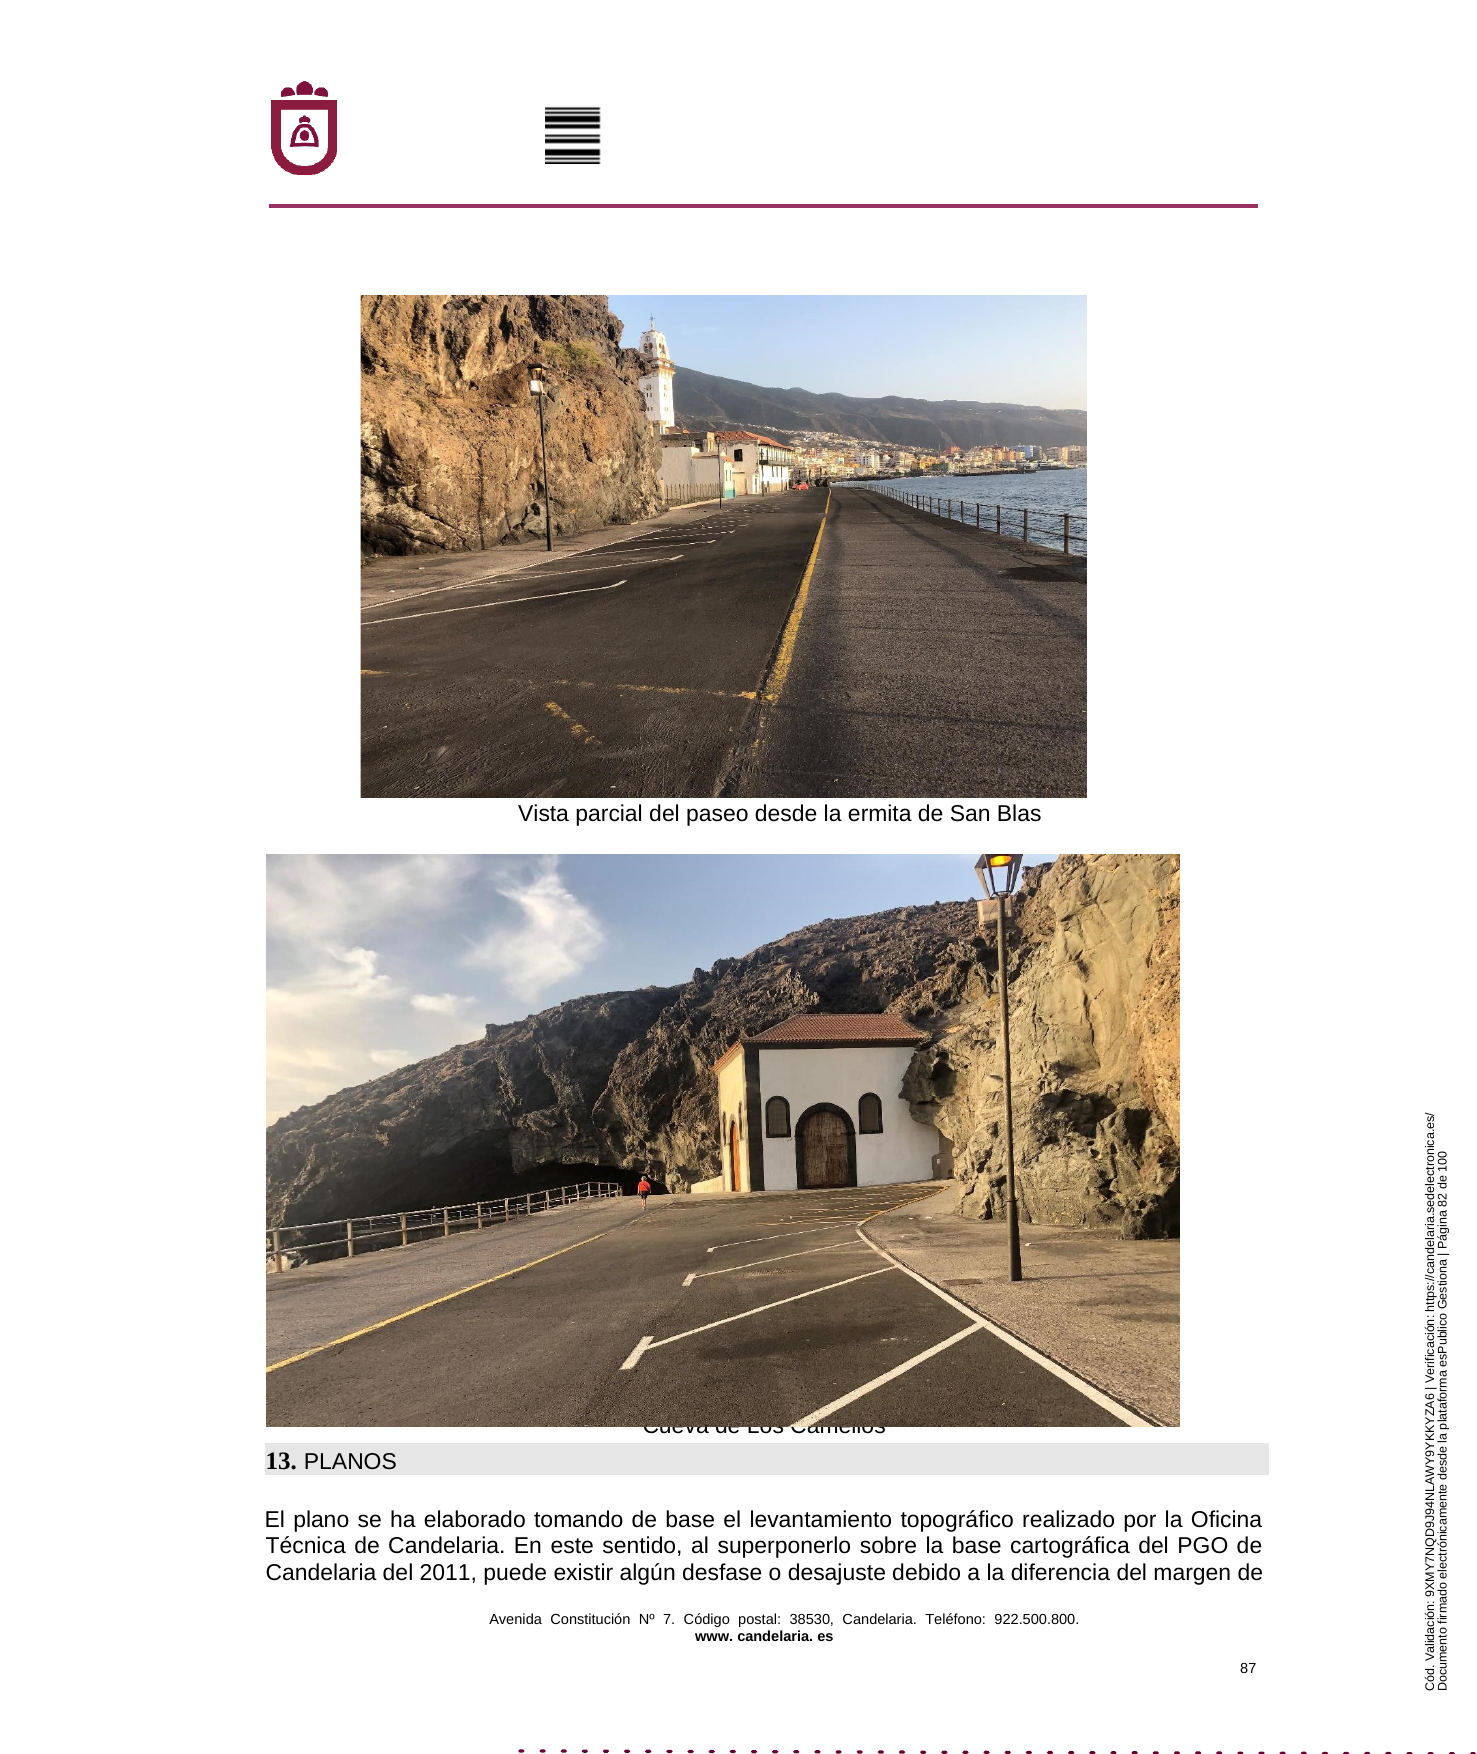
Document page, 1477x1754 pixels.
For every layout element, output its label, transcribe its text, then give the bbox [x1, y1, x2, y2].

subtitle 13. PLANOS [265, 1443, 1269, 1475]
text El plano se ha elaborado tomando de base el levantamiento topográfico realizado por la Oficina Técnica de Candelaria. En este sentido, al superponerlo sobre la base cartográfica del PGO de Candelaria del 2011, puede existir algún desfase o desajuste debido a la diferencia del margen de [264, 1506, 1263, 1586]
text Vista parcial del paseo desde la ermita de San Blas [297, 800, 1269, 826]
